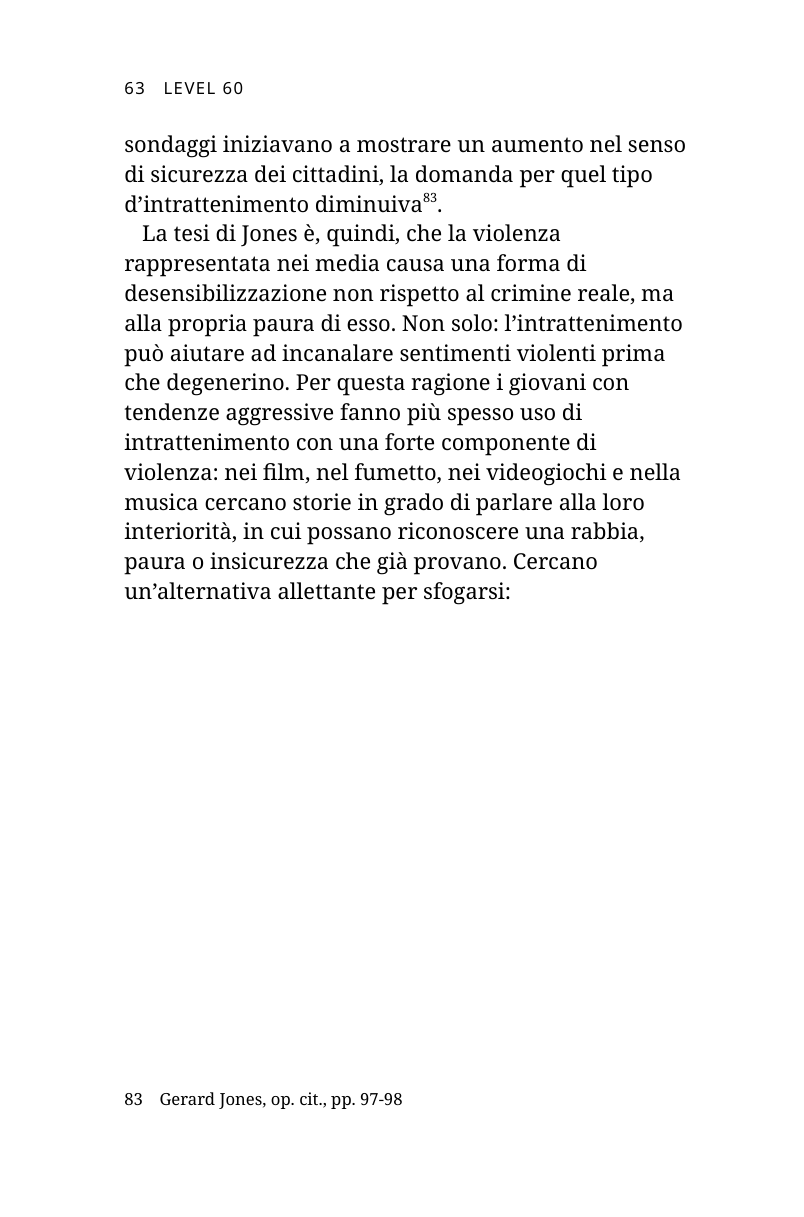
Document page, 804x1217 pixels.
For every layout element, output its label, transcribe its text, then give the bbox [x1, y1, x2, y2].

text sondaggi iniziavano a mostrare un aumento nel senso di sicurezza dei cittadini, la domanda per quel tipo d’intrattenimento diminuiva. [124, 129, 697, 218]
text Gerard Jones, op. cit., pp. 97-98 [124, 1088, 697, 1110]
text La tesi di Jones è, quindi, che la violenza rappresentata nei media causa una forma di desensibilizzazione non rispetto al crimine reale, ma alla propria paura di esso. Non solo: l’intrattenimento può aiutare ad incanalare sentimenti violenti prima che degenerino. Per questa ragione i giovani con tendenze aggressive fanno più spesso uso di intrattenimento con una forte componente di violenza: nei film, nel fumetto, nei videogiochi e nella musica cercano storie in grado di parlare alla loro interiorità, in cui possano riconoscere una rabbia, paura o insicurezza che già provano. Cercano un’alternativa allettante per sfogarsi: [124, 218, 697, 606]
